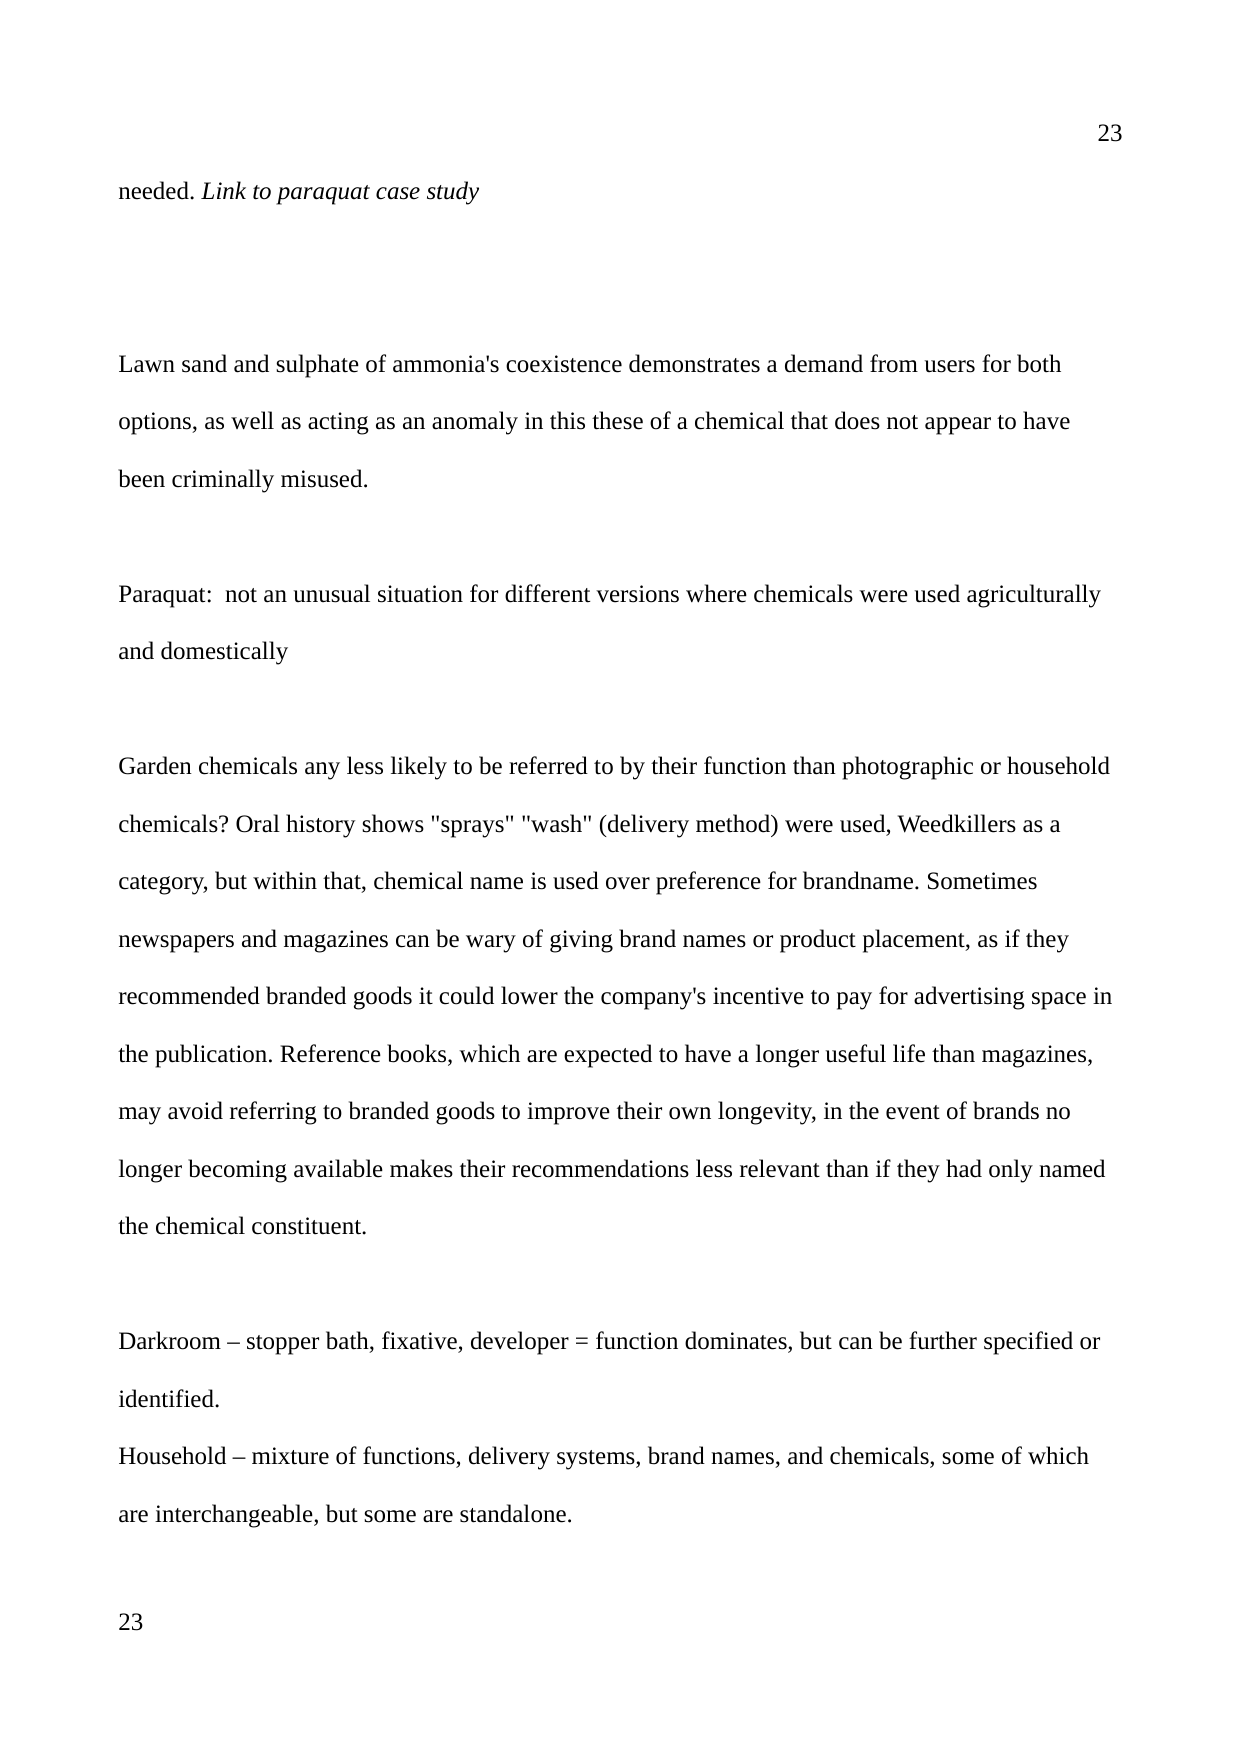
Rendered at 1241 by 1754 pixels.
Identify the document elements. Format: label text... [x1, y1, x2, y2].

text needed. Link to paraquat case study [118, 176, 1122, 205]
text Garden chemicals any less likely to be referred to by their function than photographic or household chemicals? Oral history shows "sprays" "wash" (delivery method) were used, Weedkillers as a category, but within that, chemical name is used over preference for brandname. Sometimes newspapers and magazines can be wary of giving brand names or product placement, as if they recommended branded goods it could lower the company's incentive to pay for advertising space in the publication. Reference books, which are expected to have a longer useful life than magazines, may avoid referring to branded goods to improve their own longevity, in the event of brands no longer becoming available makes their recommendations less relevant than if they had only named the chemical constituent. [118, 751, 1122, 1240]
text Paraquat: not an unusual situation for different versions where chemicals were used agriculturally and domestically [118, 579, 1122, 665]
text Household – mixture of functions, delivery systems, brand names, and chemicals, some of which are interchangeable, but some are standalone. [118, 1441, 1122, 1528]
text Lawn sand and sulphate of ammonia's coexistence demonstrates a demand from users for both options, as well as acting as an anomaly in this these of a chemical that does not appear to have been criminally misused. [118, 349, 1122, 493]
text Darkroom – stopper bath, fixative, developer = function dominates, but can be further specified or identified. [118, 1326, 1122, 1413]
